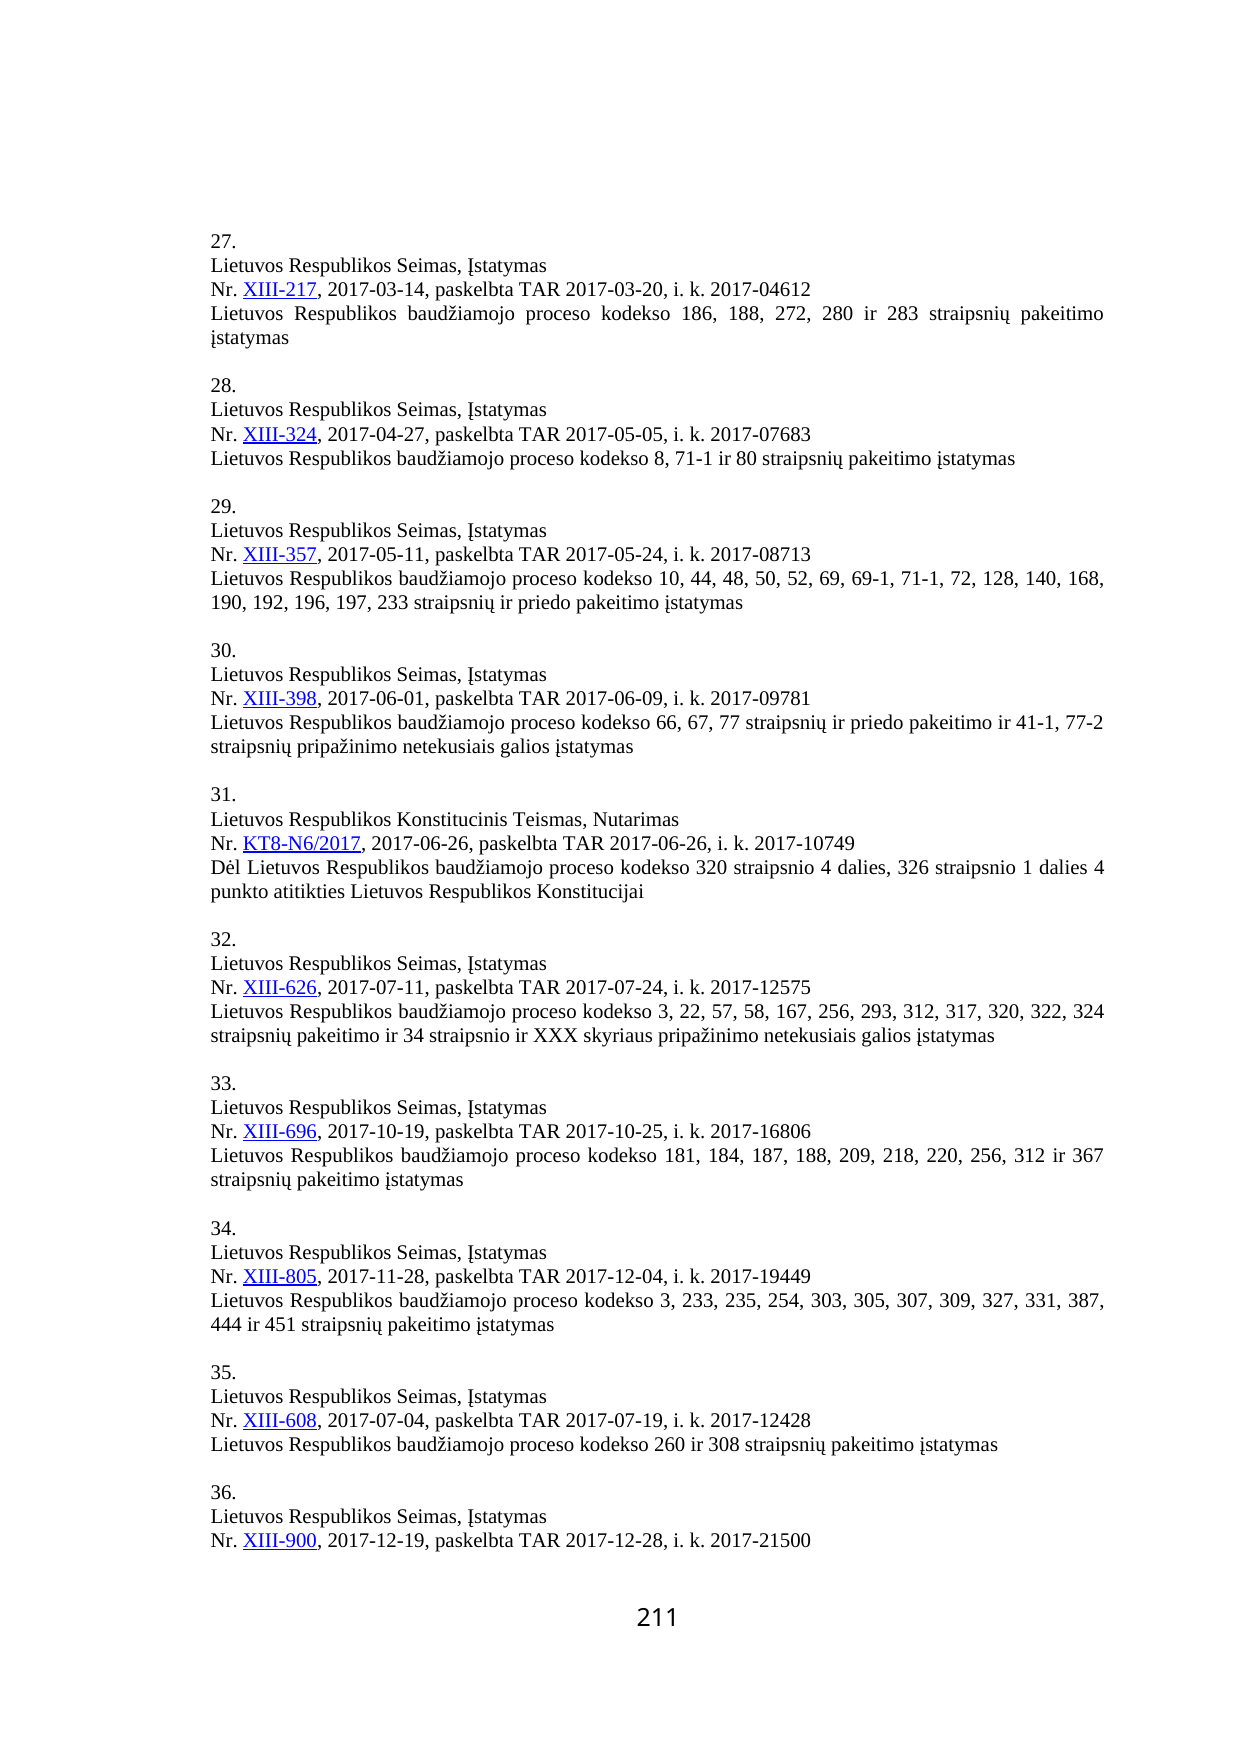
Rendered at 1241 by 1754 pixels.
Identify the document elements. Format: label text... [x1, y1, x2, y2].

text Nr. XIII-805, 2017-11-28, paskelbta TAR 2017-12-04, i. k. 2017-19449 [210, 1264, 1105, 1288]
text Nr. XIII-357, 2017-05-11, paskelbta TAR 2017-05-24, i. k. 2017-08713 [210, 542, 1105, 566]
text Nr. XIII-217, 2017-03-14, paskelbta TAR 2017-03-20, i. k. 2017-04612 [210, 277, 1105, 301]
text Lietuvos Respublikos Seimas, Įstatymas [210, 662, 1105, 686]
text Nr. XIII-608, 2017-07-04, paskelbta TAR 2017-07-19, i. k. 2017-12428 [210, 1408, 1105, 1432]
text Nr. KT8-N6/2017, 2017-06-26, paskelbta TAR 2017-06-26, i. k. 2017-10749 [210, 831, 1105, 854]
text Nr. XIII-626, 2017-07-11, paskelbta TAR 2017-07-24, i. k. 2017-12575 [210, 975, 1105, 999]
text Lietuvos Respublikos baudžiamojo proceso kodekso 3, 233, 235, 254, 303, 305, 307, 309, 327, 331, 387, 444 ir 451 straipsnių pakeitimo įstatymas [210, 1288, 1105, 1336]
text Lietuvos Respublikos Seimas, Įstatymas [210, 1095, 1105, 1119]
text Lietuvos Respublikos baudžiamojo proceso kodekso 186, 188, 272, 280 ir 283 straipsnių pakeitimo įstatymas [210, 301, 1105, 349]
text Nr. XIII-900, 2017-12-19, paskelbta TAR 2017-12-28, i. k. 2017-21500 [210, 1528, 1105, 1552]
text Nr. XIII-696, 2017-10-19, paskelbta TAR 2017-10-25, i. k. 2017-16806 [210, 1119, 1105, 1143]
text 36. [210, 1480, 1105, 1504]
text Lietuvos Respublikos baudžiamojo proceso kodekso 66, 67, 77 straipsnių ir priedo pakeitimo ir 41-1, 77-2 straipsnių pripažinimo netekusiais galios įstatymas [210, 710, 1105, 758]
text Lietuvos Respublikos Seimas, Įstatymas [210, 518, 1105, 542]
text 33. [210, 1071, 1105, 1095]
text Lietuvos Respublikos baudžiamojo proceso kodekso 260 ir 308 straipsnių pakeitimo įstatymas [210, 1432, 1105, 1456]
text 31. [210, 782, 1105, 806]
text 35. [210, 1360, 1105, 1384]
text Lietuvos Respublikos Konstitucinis Teismas, Nutarimas [210, 806, 1105, 831]
text Lietuvos Respublikos baudžiamojo proceso kodekso 181, 184, 187, 188, 209, 218, 220, 256, 312 ir 367 straipsnių pakeitimo įstatymas [210, 1143, 1105, 1191]
text Lietuvos Respublikos Seimas, Įstatymas [210, 1504, 1105, 1528]
text Lietuvos Respublikos baudžiamojo proceso kodekso 3, 22, 57, 58, 167, 256, 293, 312, 317, 320, 322, 324 straipsnių pakeitimo ir 34 straipsnio ir XXX skyriaus pripažinimo netekusiais galios įstatymas [210, 999, 1105, 1047]
text 28. [210, 373, 1105, 397]
text Lietuvos Respublikos Seimas, Įstatymas [210, 253, 1105, 277]
text Lietuvos Respublikos Seimas, Įstatymas [210, 1239, 1105, 1264]
text Lietuvos Respublikos Seimas, Įstatymas [210, 951, 1105, 975]
text Lietuvos Respublikos baudžiamojo proceso kodekso 8, 71-1 ir 80 straipsnių pakeitimo įstatymas [210, 446, 1105, 469]
text Nr. XIII-398, 2017-06-01, paskelbta TAR 2017-06-09, i. k. 2017-09781 [210, 686, 1105, 710]
text Lietuvos Respublikos Seimas, Įstatymas [210, 1384, 1105, 1408]
text Lietuvos Respublikos Seimas, Įstatymas [210, 397, 1105, 421]
text 32. [210, 927, 1105, 951]
text 30. [210, 638, 1105, 662]
text Nr. XIII-324, 2017-04-27, paskelbta TAR 2017-05-05, i. k. 2017-07683 [210, 421, 1105, 446]
text Lietuvos Respublikos baudžiamojo proceso kodekso 10, 44, 48, 50, 52, 69, 69-1, 71-1, 72, 128, 140, 168, 190, 192, 196, 197, 233 straipsnių ir priedo pakeitimo įstatymas [210, 566, 1105, 614]
text 34. [210, 1216, 1105, 1239]
text 29. [210, 494, 1105, 518]
text 27. [210, 229, 1105, 253]
text Dėl Lietuvos Respublikos baudžiamojo proceso kodekso 320 straipsnio 4 dalies, 326 straipsnio 1 dalies 4 punkto atitikties Lietuvos Respublikos Konstitucijai [210, 854, 1105, 903]
